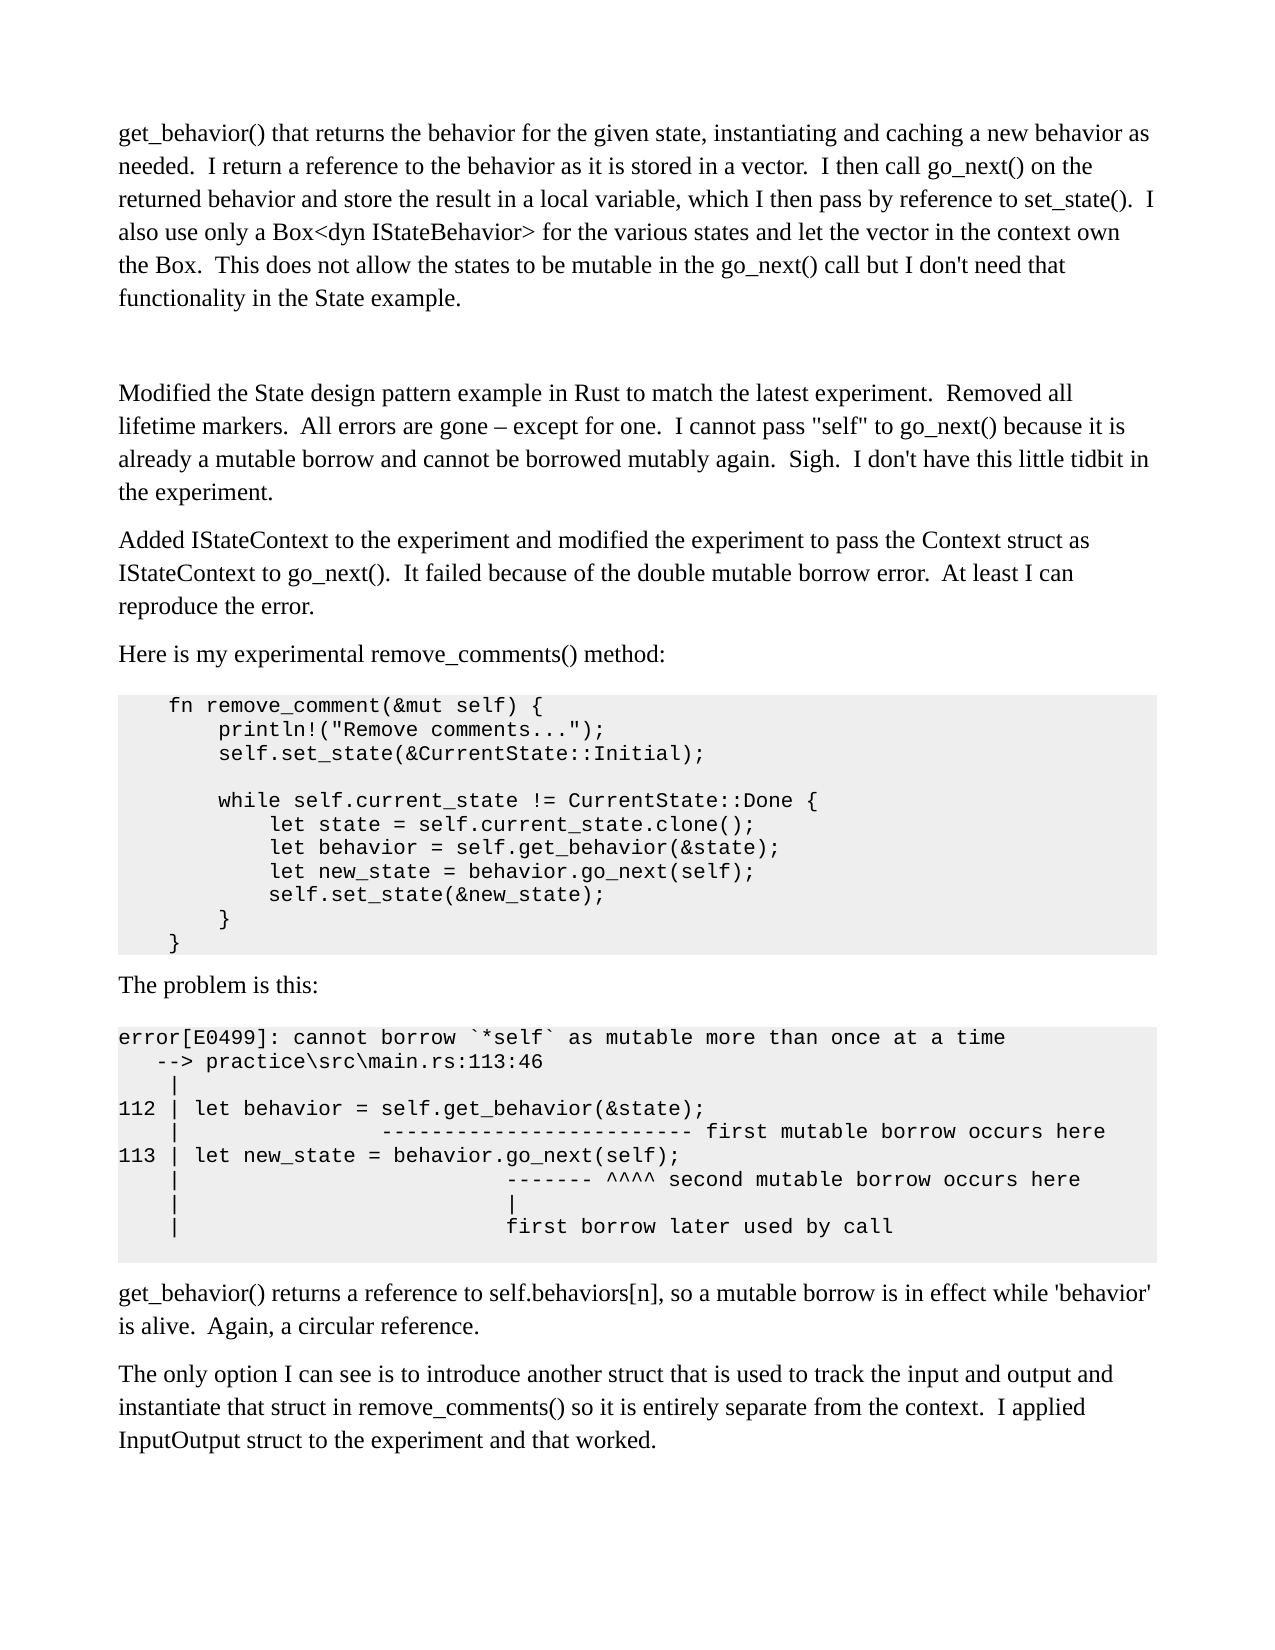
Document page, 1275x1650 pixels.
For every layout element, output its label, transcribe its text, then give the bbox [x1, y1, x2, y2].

text get_behavior() that returns the behavior for the given state, instantiating and caching a new behavior as needed. I return a reference to the behavior as it is stored in a vector. I then call go_next() on the returned behavior and store the result in a local variable, which I then pass by reference to set_state(). I also use only a Box<dyn IStateBehavior> for the various states and let the vector in the context own the Box. This does not allow the states to be mutable in the go_next() call but I don't need that functionality in the State example. [118, 118, 1157, 312]
text println!("Remove comments..."); [118, 719, 1157, 743]
text } [118, 932, 1157, 955]
text let state = self.current_state.clone(); [118, 813, 1157, 837]
text Added IStateContext to the experiment and modified the experiment to pass the Context struct as IStateContext to go_next(). It failed because of the double mutable borrow error. At least I can reproduce the error. [118, 525, 1157, 620]
text while self.current_state != CurrentState::Done { [118, 790, 1157, 813]
text | | [118, 1192, 1157, 1216]
text | first borrow later used by call [118, 1216, 1157, 1240]
text --> practice\src\main.rs:113:46 [118, 1051, 1157, 1074]
text | [118, 1074, 1157, 1098]
text The problem is this: [118, 970, 1157, 999]
text let behavior = self.get_behavior(&state); [118, 837, 1157, 861]
text let new_state = behavior.go_next(self); [118, 861, 1157, 884]
text self.set_state(&new_state); [118, 884, 1157, 908]
text 112 | let behavior = self.get_behavior(&state); [118, 1098, 1157, 1122]
text self.set_state(&CurrentState::Initial); [118, 743, 1157, 766]
text | ------------------------- first mutable borrow occurs here [118, 1122, 1157, 1145]
text The only option I can see is to introduce another struct that is used to track the input and output and instantiate that struct in remove_comments() so it is entirely separate from the context. I applied InputOutput struct to the experiment and that worked. [118, 1359, 1157, 1454]
text error[E0499]: cannot borrow `*self` as mutable more than once at a time [118, 1027, 1157, 1051]
text 113 | let new_state = behavior.go_next(self); [118, 1145, 1157, 1169]
text fn remove_comment(&mut self) { [118, 695, 1157, 719]
text } [118, 908, 1157, 932]
text Here is my experimental remove_comments() method: [118, 639, 1157, 667]
text | ------- ^^^^ second mutable borrow occurs here [118, 1169, 1157, 1192]
text Modified the State design pattern example in Rust to match the latest experiment. Removed all lifetime markers. All errors are gone – except for one. I cannot pass "self" to go_next() because it is already a mutable borrow and cannot be borrowed mutably again. Sigh. I don't have this little tidbit in the experiment. [118, 378, 1157, 506]
text get_behavior() returns a reference to self.behaviors[n], so a mutable borrow is in effect while 'behavior' is alive. Again, a circular reference. [118, 1278, 1157, 1340]
